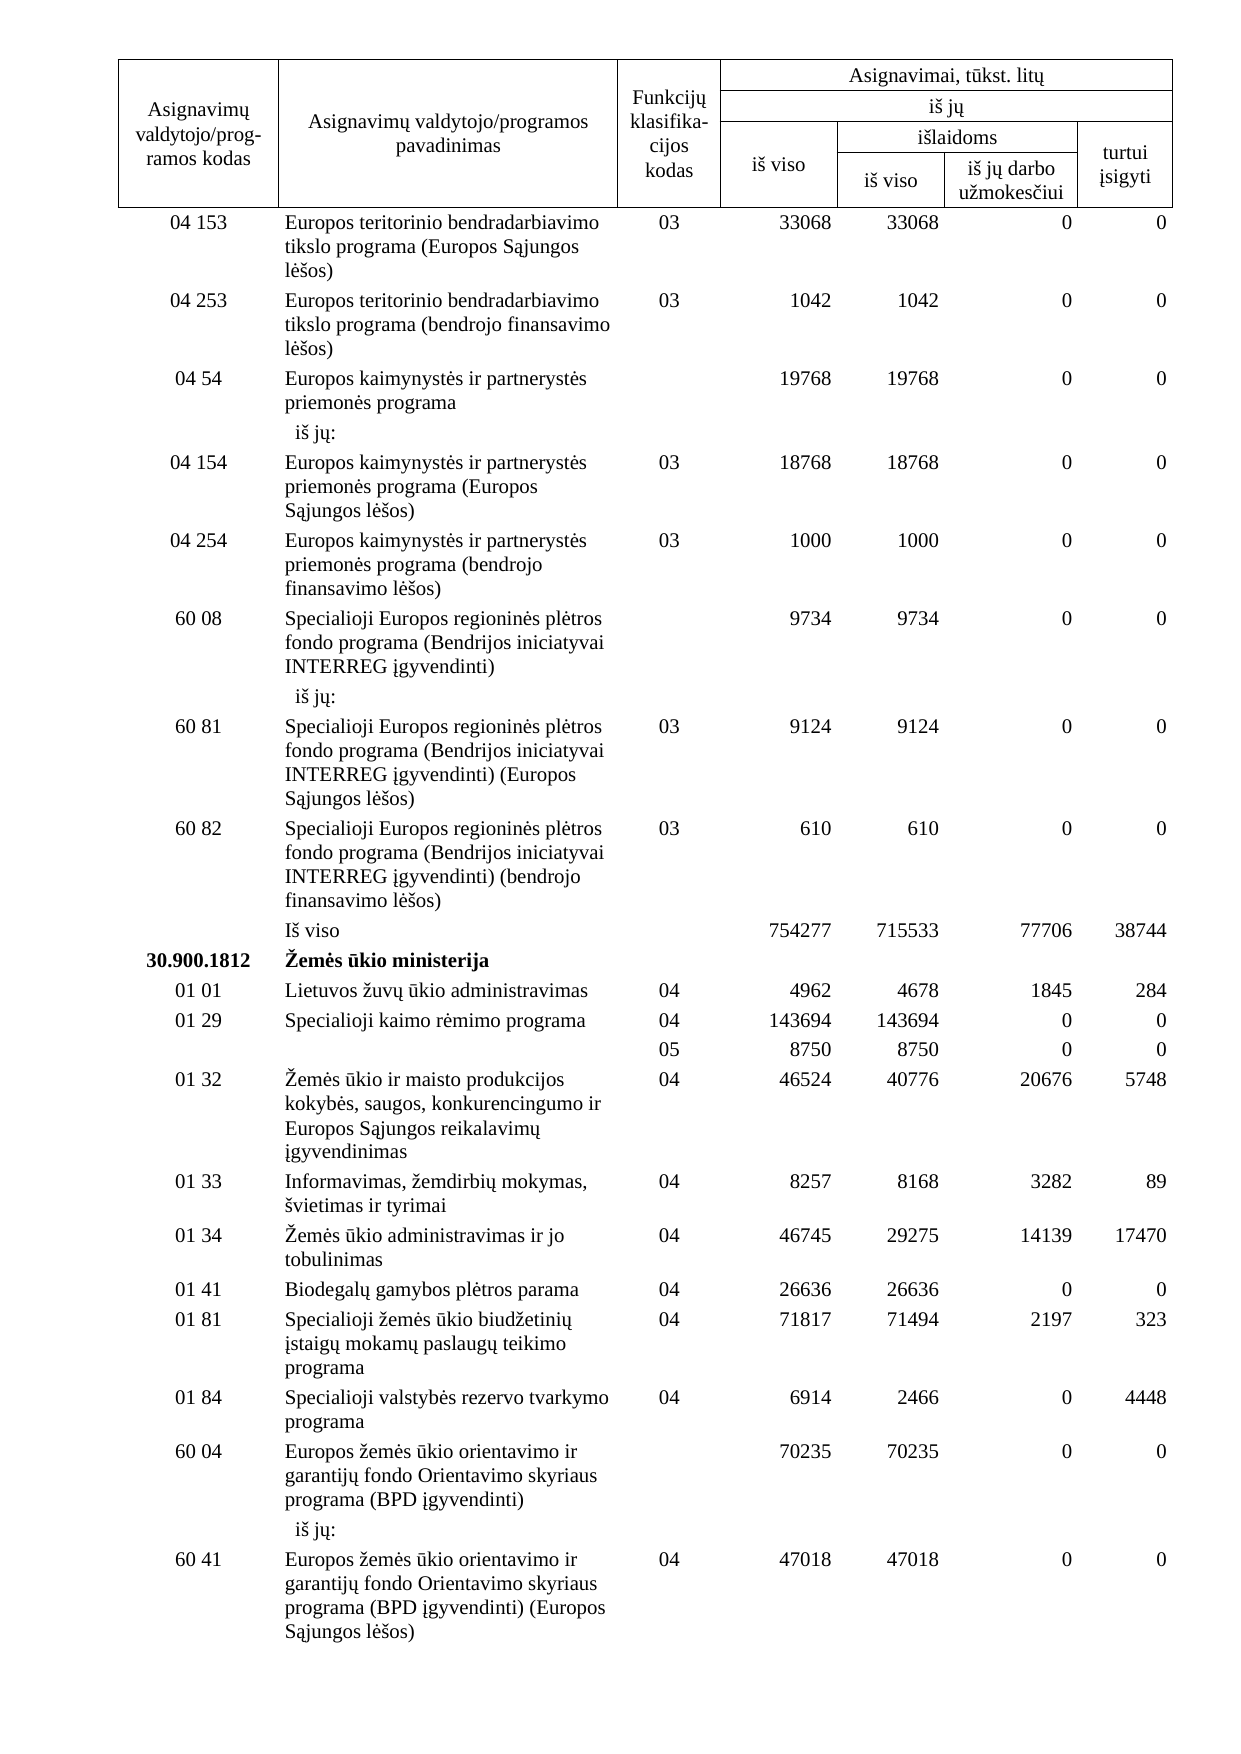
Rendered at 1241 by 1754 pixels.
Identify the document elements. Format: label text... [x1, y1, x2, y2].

table_cell 33068 [837, 208, 944, 285]
table_cell [720, 417, 837, 447]
table_cell 0 [945, 813, 1078, 915]
table_cell 47018 [837, 1544, 944, 1646]
table_cell 40776 [837, 1064, 944, 1166]
table_cell [618, 681, 720, 711]
table_cell 0 [1078, 1436, 1172, 1514]
table_cell [118, 915, 278, 945]
table_cell 0 [945, 1382, 1078, 1436]
table_cell 47018 [720, 1544, 837, 1646]
table_cell 04 [618, 975, 720, 1004]
table_cell 4962 [720, 975, 837, 1004]
table_cell 610 [720, 813, 837, 915]
table_cell Informavimas, žemdirbių mokymas, švietimas ir tyrimai [279, 1166, 618, 1220]
table_cell 0 [1078, 1274, 1172, 1304]
table_cell išlaidoms [838, 122, 1077, 152]
table_cell Žemės ūkio ir maisto produkcijos kokybės, saugos, konkurencingumo ir Europos Sąjungos reikalavimų įgyvendinimas [279, 1064, 618, 1166]
table_cell 89 [1078, 1166, 1172, 1220]
table_cell 8750 [837, 1035, 944, 1064]
table_cell 04 [618, 1304, 720, 1382]
table_cell 0 [1078, 1005, 1172, 1034]
table_cell 0 [1078, 603, 1172, 681]
table_cell 03 [618, 285, 720, 363]
table_cell 754277 [720, 915, 837, 945]
table_cell 0 [945, 1544, 1078, 1646]
table_cell 0 [1078, 813, 1172, 915]
table_cell [1078, 417, 1172, 447]
table_cell Europos kaimynystės ir partnerystės priemonės programa (Europos Sąjungos lėšos) [279, 447, 618, 525]
table_cell 01 41 [118, 1274, 278, 1304]
table_cell [837, 945, 944, 975]
table_cell 71817 [720, 1304, 837, 1382]
table_cell [618, 603, 720, 681]
table_cell 0 [945, 525, 1078, 603]
table_cell 04 254 [118, 525, 278, 603]
table_cell turtui įsigyti [1078, 122, 1172, 207]
table_cell 9124 [837, 711, 944, 813]
table_cell 04 [618, 1274, 720, 1304]
table_cell Specialioji Europos regioninės plėtros fondo programa (Bendrijos iniciatyvai INTERREG įgyvendinti) (Europos Sąjungos lėšos) [279, 711, 618, 813]
table_cell iš jų: [279, 681, 618, 711]
table_cell 1000 [720, 525, 837, 603]
table_cell 0 [1078, 285, 1172, 363]
table_cell 3282 [945, 1166, 1078, 1220]
table_cell [618, 1514, 720, 1544]
table_cell 05 [618, 1035, 720, 1064]
table_cell 715533 [837, 915, 944, 945]
table_cell [618, 363, 720, 417]
table_cell 5748 [1078, 1064, 1172, 1166]
table_cell [1078, 681, 1172, 711]
table_cell 19768 [720, 363, 837, 417]
table_cell [945, 417, 1078, 447]
table_cell 70235 [837, 1436, 944, 1514]
table_cell 01 81 [118, 1304, 278, 1382]
table_cell 04 54 [118, 363, 278, 417]
table_cell 0 [1078, 447, 1172, 525]
table_cell 04 153 [118, 208, 278, 285]
table_cell 0 [945, 447, 1078, 525]
table_cell 33068 [720, 208, 837, 285]
table_cell 0 [945, 1035, 1078, 1064]
table_cell 14139 [945, 1220, 1078, 1274]
table_cell [1078, 1514, 1172, 1544]
table_cell 1042 [837, 285, 944, 363]
table_cell 8168 [837, 1166, 944, 1220]
table_cell Europos kaimynystės ir partnerystės priemonės programa [279, 363, 618, 417]
table_cell iš jų [721, 91, 1172, 121]
table_cell Specialioji Europos regioninės plėtros fondo programa (Bendrijos iniciatyvai INTERREG įgyvendinti) [279, 603, 618, 681]
table_header Asignavimų valdytojo/prog-ramos kodas [119, 60, 278, 207]
table_cell 03 [618, 208, 720, 285]
table_cell 19768 [837, 363, 944, 417]
table_header Asignavimai, tūkst. litų [721, 60, 1172, 90]
table_cell 8750 [720, 1035, 837, 1064]
table_cell 38744 [1078, 915, 1172, 945]
table_cell 17470 [1078, 1220, 1172, 1274]
table_cell 0 [1078, 208, 1172, 285]
table_cell 2197 [945, 1304, 1078, 1382]
table_cell 70235 [720, 1436, 837, 1514]
table_cell 323 [1078, 1304, 1172, 1382]
table_cell 4448 [1078, 1382, 1172, 1436]
table_cell 0 [945, 1274, 1078, 1304]
table_cell 04 [618, 1166, 720, 1220]
table_cell 03 [618, 711, 720, 813]
table_cell [720, 1514, 837, 1544]
table_cell 04 [618, 1220, 720, 1274]
table_cell 0 [1078, 1544, 1172, 1646]
table_cell 26636 [837, 1274, 944, 1304]
table_cell 60 08 [118, 603, 278, 681]
table_cell Europos žemės ūkio orientavimo ir garantijų fondo Orientavimo skyriaus programa (BPD įgyvendinti) (Europos Sąjungos lėšos) [279, 1544, 618, 1646]
table_cell 0 [945, 1005, 1078, 1034]
table_cell 0 [1078, 711, 1172, 813]
table_cell Žemės ūkio administravimas ir jo tobulinimas [279, 1220, 618, 1274]
table_cell Europos kaimynystės ir partnerystės priemonės programa (bendrojo finansavimo lėšos) [279, 525, 618, 603]
table_cell 01 32 [118, 1064, 278, 1166]
table_cell 9734 [837, 603, 944, 681]
table_cell iš jų: [279, 1514, 618, 1544]
table_cell Europos teritorinio bendradarbiavimo tikslo programa (bendrojo finansavimo lėšos) [279, 285, 618, 363]
table_cell 0 [945, 1436, 1078, 1514]
table_cell 18768 [720, 447, 837, 525]
table_cell 46524 [720, 1064, 837, 1166]
table_header Asignavimų valdytojo/programos pavadinimas [279, 60, 617, 207]
table_cell 04 253 [118, 285, 278, 363]
table_cell [837, 1514, 944, 1544]
table_cell 04 [618, 1064, 720, 1166]
table_cell 03 [618, 813, 720, 915]
table_cell [618, 417, 720, 447]
table_cell 143694 [837, 1005, 944, 1034]
table_cell [618, 1436, 720, 1514]
table_cell 1845 [945, 975, 1078, 1004]
table_cell Žemės ūkio ministerija [279, 945, 618, 975]
table_cell [118, 1035, 278, 1064]
table_cell Biodegalų gamybos plėtros parama [279, 1274, 618, 1304]
table_cell 9124 [720, 711, 837, 813]
table_cell 1000 [837, 525, 944, 603]
table_cell 60 81 [118, 711, 278, 813]
table_cell 01 29 [118, 1005, 278, 1034]
table_cell [118, 681, 278, 711]
table_cell [945, 945, 1078, 975]
table_cell 04 154 [118, 447, 278, 525]
table_cell 46745 [720, 1220, 837, 1274]
table_cell Iš viso [279, 915, 618, 945]
table_cell Europos žemės ūkio orientavimo ir garantijų fondo Orientavimo skyriaus programa (BPD įgyvendinti) [279, 1436, 618, 1514]
table_cell 03 [618, 525, 720, 603]
table_cell 30.900.1812 [118, 945, 278, 975]
table_cell 01 01 [118, 975, 278, 1004]
table_cell iš jų darbo užmokesčiui [945, 153, 1077, 207]
table_cell [945, 681, 1078, 711]
table_cell 60 04 [118, 1436, 278, 1514]
table_cell 0 [945, 363, 1078, 417]
table_cell 03 [618, 447, 720, 525]
table_cell 01 33 [118, 1166, 278, 1220]
table_cell 610 [837, 813, 944, 915]
table_cell Lietuvos žuvų ūkio administravimas [279, 975, 618, 1004]
table_cell Specialioji valstybės rezervo tvarkymo programa [279, 1382, 618, 1436]
table_cell [1078, 945, 1172, 975]
table_cell [279, 1035, 618, 1064]
table_cell 2466 [837, 1382, 944, 1436]
table_cell 1042 [720, 285, 837, 363]
table_cell 04 [618, 1544, 720, 1646]
table_header Funkcijų klasifika-cijos kodas [618, 60, 720, 207]
table_cell 77706 [945, 915, 1078, 945]
table_cell 143694 [720, 1005, 837, 1034]
table_cell 01 34 [118, 1220, 278, 1274]
table_cell 04 [618, 1005, 720, 1034]
table_cell 8257 [720, 1166, 837, 1220]
table_cell 0 [1078, 363, 1172, 417]
table_cell Europos teritorinio bendradarbiavimo tikslo programa (Europos Sąjungos lėšos) [279, 208, 618, 285]
table_cell 4678 [837, 975, 944, 1004]
table_cell 6914 [720, 1382, 837, 1436]
table_cell 26636 [720, 1274, 837, 1304]
table_cell 20676 [945, 1064, 1078, 1166]
table_cell [837, 417, 944, 447]
table_cell [720, 945, 837, 975]
table_cell 04 [618, 1382, 720, 1436]
table_cell Specialioji žemės ūkio biudžetinių įstaigų mokamų paslaugų teikimo programa [279, 1304, 618, 1382]
table_cell 60 82 [118, 813, 278, 915]
table_cell Specialioji kaimo rėmimo programa [279, 1005, 618, 1034]
table_cell 0 [945, 711, 1078, 813]
table_cell [945, 1514, 1078, 1544]
table_cell 9734 [720, 603, 837, 681]
table_cell 01 84 [118, 1382, 278, 1436]
table_cell [837, 681, 944, 711]
table_cell [720, 681, 837, 711]
table_cell [118, 417, 278, 447]
table_cell 71494 [837, 1304, 944, 1382]
table_cell [118, 1514, 278, 1544]
table_cell 0 [945, 285, 1078, 363]
table_cell 0 [945, 603, 1078, 681]
table_cell 60 41 [118, 1544, 278, 1646]
table_cell iš jų: [279, 417, 618, 447]
table_cell 284 [1078, 975, 1172, 1004]
table_cell [618, 915, 720, 945]
table_cell 0 [1078, 1035, 1172, 1064]
table_cell 29275 [837, 1220, 944, 1274]
table_cell Specialioji Europos regioninės plėtros fondo programa (Bendrijos iniciatyvai INTERREG įgyvendinti) (bendrojo finansavimo lėšos) [279, 813, 618, 915]
table_cell iš viso [838, 153, 944, 207]
table_cell iš viso [721, 122, 837, 207]
table_cell [618, 945, 720, 975]
table_cell 18768 [837, 447, 944, 525]
table_cell 0 [945, 208, 1078, 285]
table_cell 0 [1078, 525, 1172, 603]
